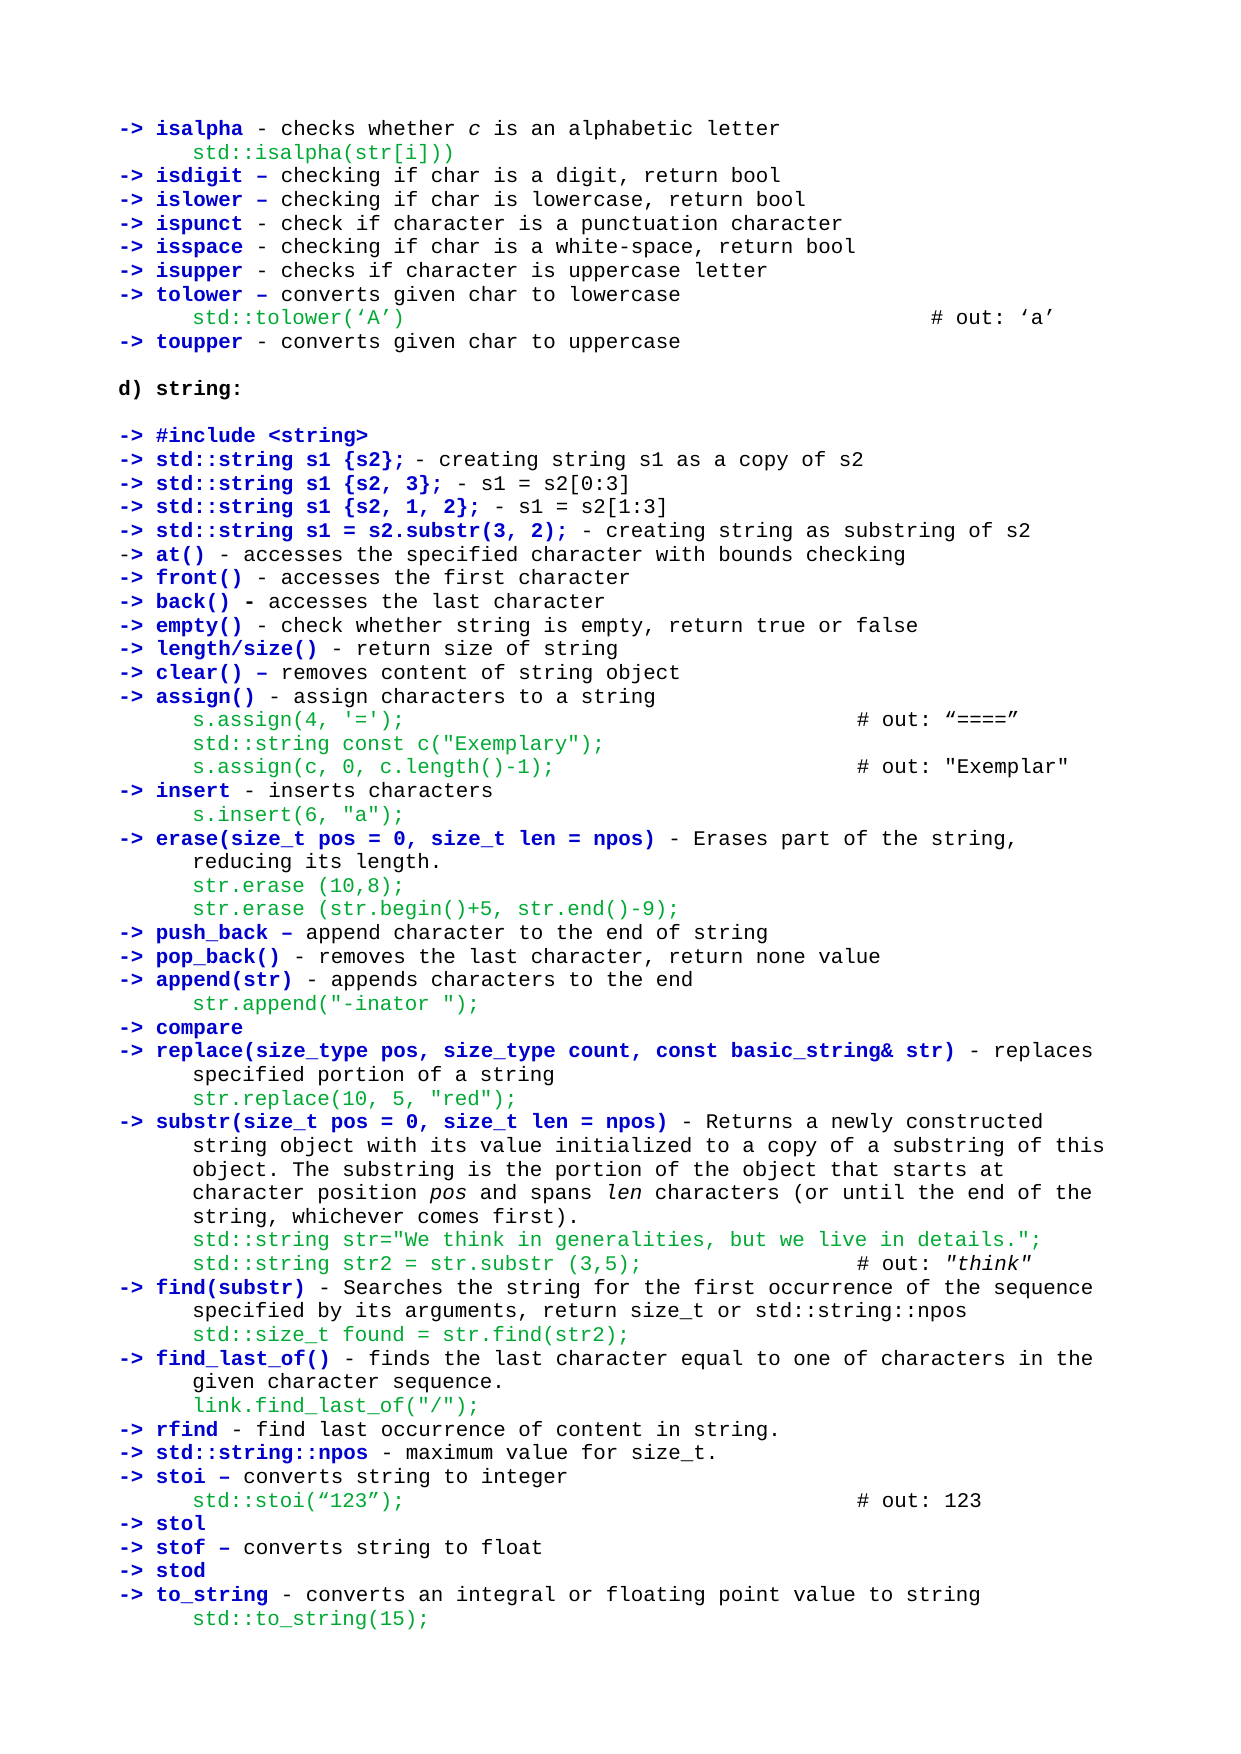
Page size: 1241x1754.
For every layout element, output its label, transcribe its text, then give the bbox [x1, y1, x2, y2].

text -> stol [118, 1513, 1122, 1537]
text std::string str="We think in generalities, but we live in details."; [118, 1229, 1122, 1253]
text -> ispunct - check if character is a punctuation character [118, 213, 1122, 236]
text -> isspace - checking if char is a white-space, return bool [118, 236, 1122, 260]
text str.append("-inator "); [118, 993, 1122, 1017]
text -> to_string - converts an integral or floating point value to string [118, 1584, 1122, 1608]
text -> stoi – converts string to integer [118, 1466, 1122, 1489]
text s.assign(4, '='); # out: “====” [118, 709, 1122, 733]
text -> substr(size_t pos = 0, size_t len = npos) - Returns a newly constructed string object with its value initialized to a copy of a substring of this object. The substring is the portion of the object that starts at character position pos and spans len characters (or until the end of the string, whichever comes first). [118, 1111, 1122, 1229]
text str.erase (str.begin()+5, str.end()-9); [118, 898, 1122, 922]
text str.erase (10,8); [118, 875, 1122, 898]
text -> assign() - assign characters to a string [118, 686, 1122, 709]
text -> find_last_of() - finds the last character equal to one of characters in the given character sequence. [118, 1348, 1122, 1395]
text -> replace(size_type pos, size_type count, const basic_string& str) - replaces specified portion of a string [118, 1040, 1122, 1088]
text -> length/size() - return size of string [118, 638, 1122, 662]
text -> push_back – append character to the end of string [118, 922, 1122, 946]
text -> find(substr) - Searches the string for the first occurrence of the sequence specified by its arguments, return size_t or std::string::npos [118, 1277, 1122, 1324]
text -> toupper - converts given char to uppercase [118, 331, 1122, 354]
text -> std::string s1 = s2.substr(3, 2); - creating string as substring of s2 [118, 520, 1122, 544]
text -> back() - accesses the last character [118, 591, 1122, 615]
text std::stoi(“123”); # out: 123 [118, 1489, 1122, 1513]
text -> erase(size_t pos = 0, size_t len = npos) - Erases part of the string, reducing its length. [118, 827, 1122, 875]
text -> islower – checking if char is lowercase, return bool [118, 189, 1122, 213]
text -> compare [118, 1017, 1122, 1040]
text -> clear() – removes content of string object [118, 662, 1122, 686]
text -> stof – converts string to float [118, 1537, 1122, 1561]
text -> std::string s1 {s2}; - creating string s1 as a copy of s2 [118, 449, 1122, 473]
text -> std::string s1 {s2, 3}; - s1 = s2[0:3] [118, 473, 1122, 496]
text -> rfind - find last occurrence of content in string. [118, 1419, 1122, 1442]
text -> empty() - check whether string is empty, return true or false [118, 615, 1122, 638]
text s.insert(6, "a"); [118, 804, 1122, 827]
text -> #include <string> [118, 426, 1122, 449]
text -> stod [118, 1561, 1122, 1584]
text -> isupper - checks if character is uppercase letter [118, 260, 1122, 284]
text -> std::string s1 {s2, 1, 2}; - s1 = s2[1:3] [118, 496, 1122, 520]
text -> std::string::npos - maximum value for size_t. [118, 1442, 1122, 1466]
text std::isalpha(str[i])) [118, 142, 1122, 165]
text -> at() - accesses the specified character with bounds checking [118, 544, 1122, 567]
text -> isdigit – checking if char is a digit, return bool [118, 165, 1122, 189]
text -> front() - accesses the first character [118, 567, 1122, 591]
text std::to_string(15); [118, 1608, 1122, 1631]
text s.assign(c, 0, c.length()-1); # out: "Exemplar" [118, 757, 1122, 780]
text -> append(str) - appends characters to the end [118, 969, 1122, 993]
text std::string const c("Exemplary"); [118, 733, 1122, 757]
text -> tolower – converts given char to lowercase [118, 284, 1122, 307]
text -> insert - inserts characters [118, 780, 1122, 804]
text d) string: [118, 378, 1122, 402]
text -> isalpha - checks whether c is an alphabetic letter [118, 118, 1122, 142]
text link.find_last_of("/"); [118, 1395, 1122, 1419]
text std::size_t found = str.find(str2); [118, 1324, 1122, 1348]
text -> pop_back() - removes the last character, return none value [118, 946, 1122, 969]
text std::string str2 = str.substr (3,5); # out: "think" [118, 1253, 1122, 1277]
text std::tolower(‘A’) # out: ‘a’ [118, 307, 1122, 331]
text str.replace(10, 5, "red"); [118, 1088, 1122, 1111]
